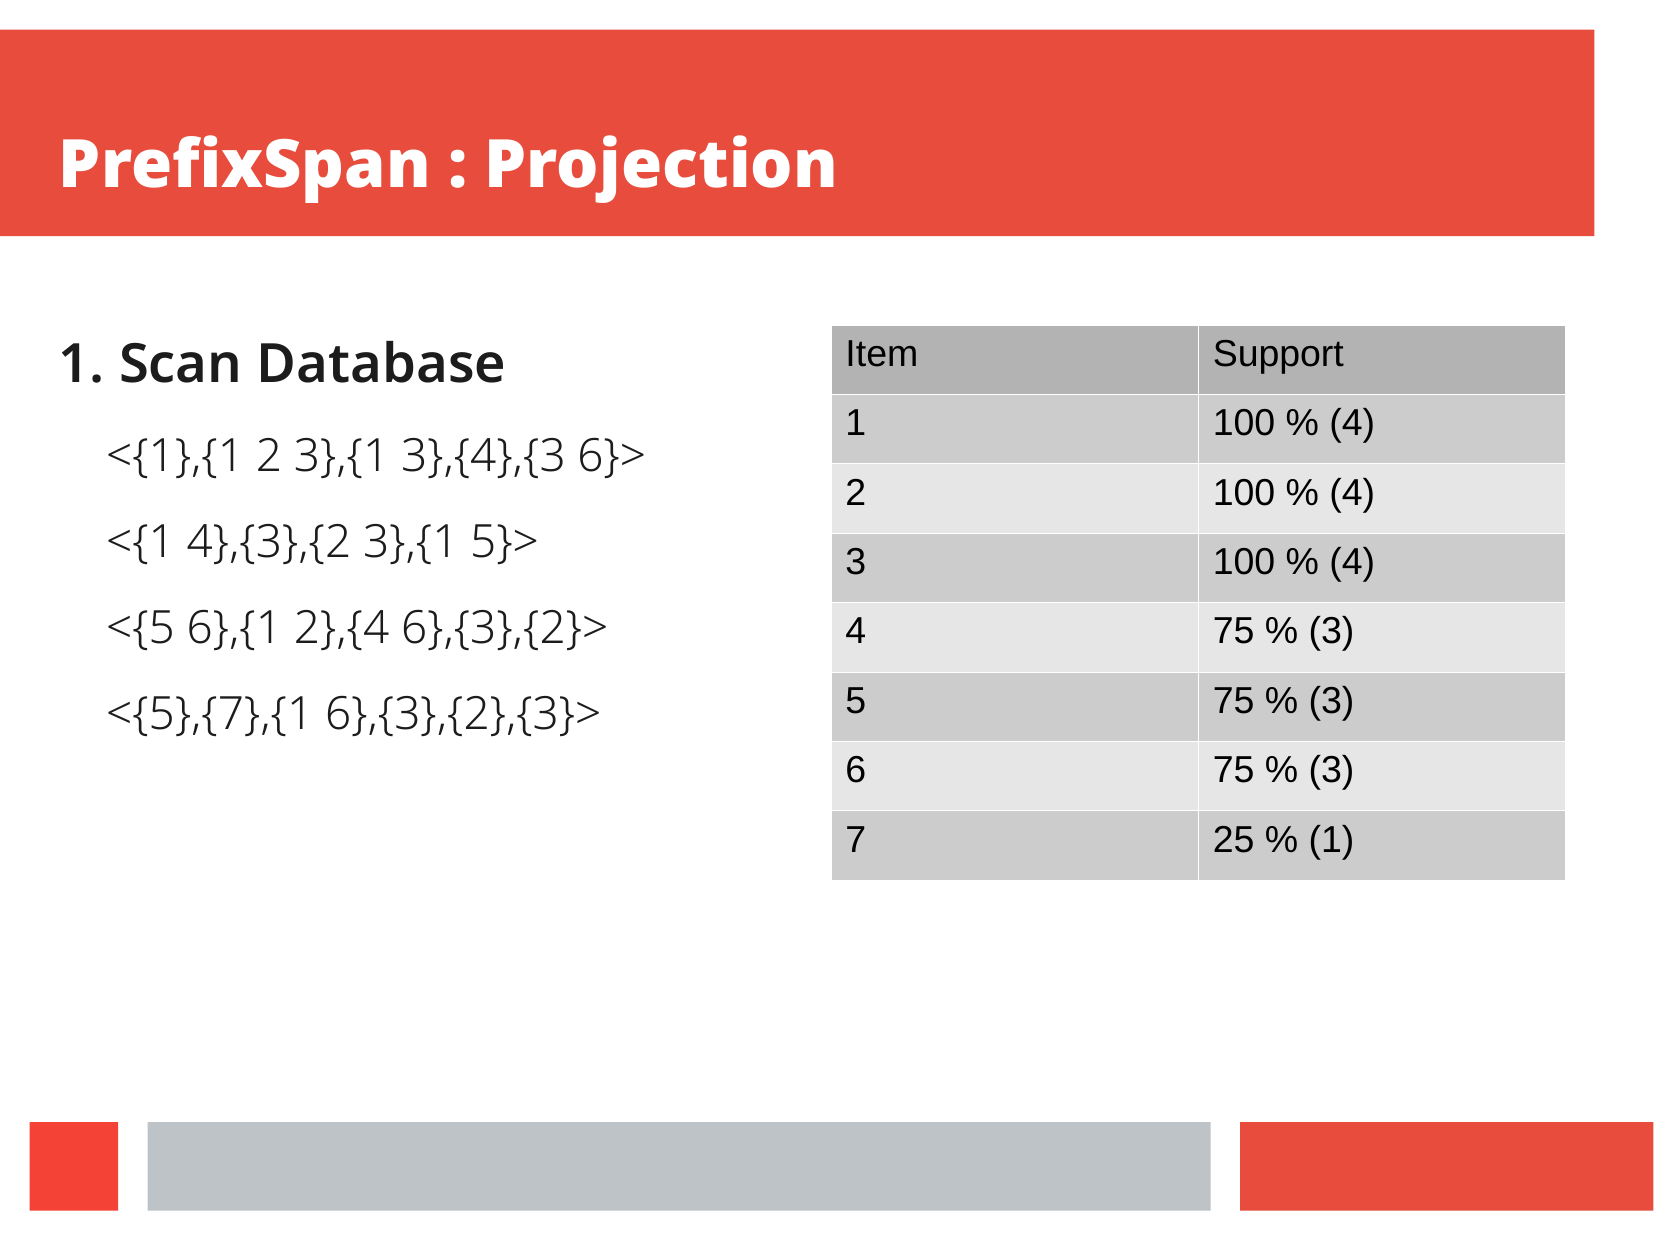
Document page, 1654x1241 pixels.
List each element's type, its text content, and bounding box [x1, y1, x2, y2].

list 1. Scan Database <{1},{1 2 3},{1 3},{4},{3 6}> <{1 4},{3},{2 3},{1 5}> <{5 6},{1 2},{4 6},{3},{2}> <{5},{7},{1 6},{3},{2},{3}> [59, 324, 794, 1093]
title PrefixSpan : Projection [59, 59, 1595, 207]
table_cell 7 [832, 811, 1198, 880]
table_cell 75 % (3) [1199, 603, 1565, 672]
table_cell 100 % (4) [1199, 395, 1565, 463]
table_cell 4 [832, 603, 1198, 672]
table_cell 5 [832, 673, 1198, 741]
table_cell 100 % (4) [1199, 464, 1565, 533]
table_cell 6 [832, 742, 1198, 810]
table_cell 100 % (4) [1199, 534, 1565, 602]
table_cell 75 % (3) [1199, 673, 1565, 741]
table_cell 75 % (3) [1199, 742, 1565, 810]
table_header Support [1199, 326, 1565, 394]
table_cell 3 [832, 534, 1198, 602]
table_header Item [832, 326, 1198, 394]
table_cell 25 % (1) [1199, 811, 1565, 880]
table_cell 1 [832, 395, 1198, 463]
table_cell 2 [832, 464, 1198, 533]
